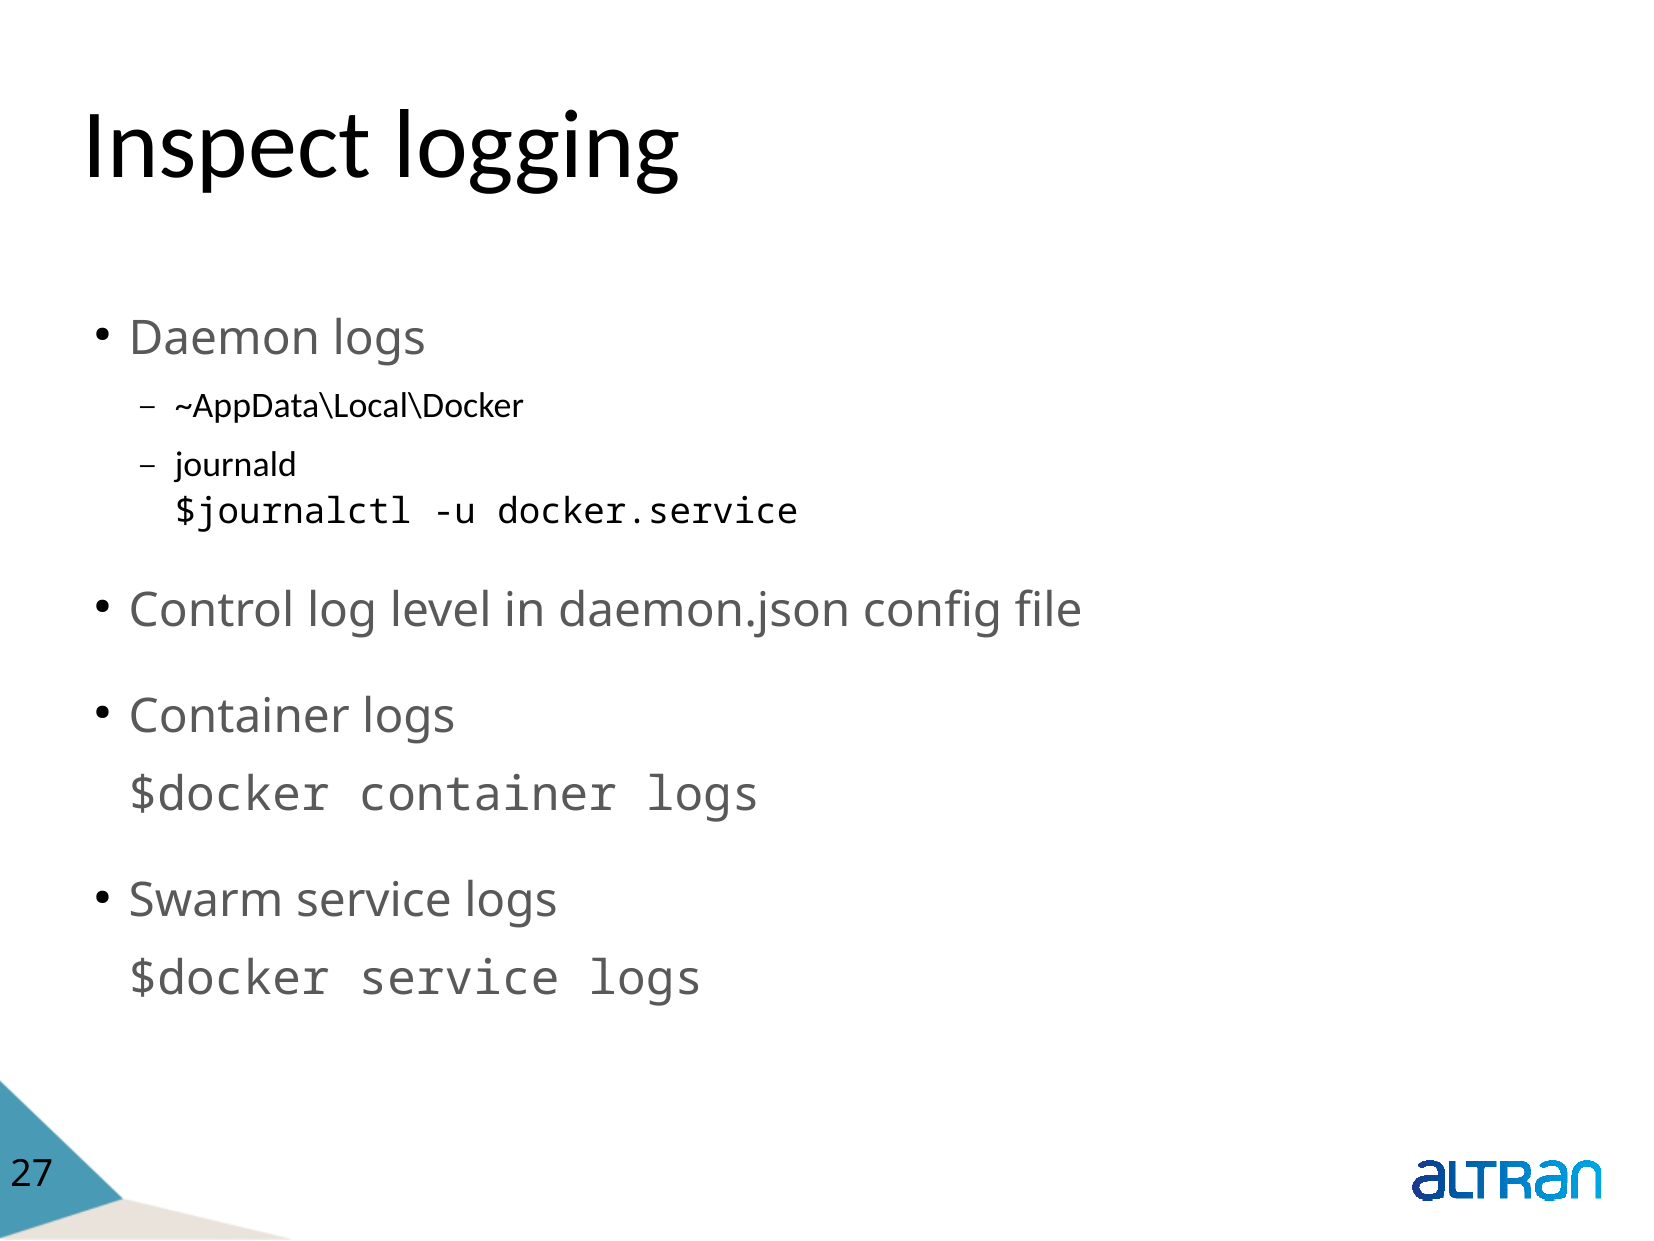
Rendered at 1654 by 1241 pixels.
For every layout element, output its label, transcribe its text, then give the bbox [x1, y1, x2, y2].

picture [1555, 1160, 1602, 1201]
picture [0, 1072, 316, 1240]
list Daemon logs ~AppData\Local\Docker journald $journalctl -u docker.service Control log level in daemon.json config file Container logs $docker container logs Swarm service logs $docker service logs [82, 290, 1571, 1010]
title Inspect logging [82, 49, 1571, 257]
picture [1543, 1182, 1560, 1193]
picture [1412, 1160, 1559, 1201]
picture [1595, 1160, 1602, 1167]
